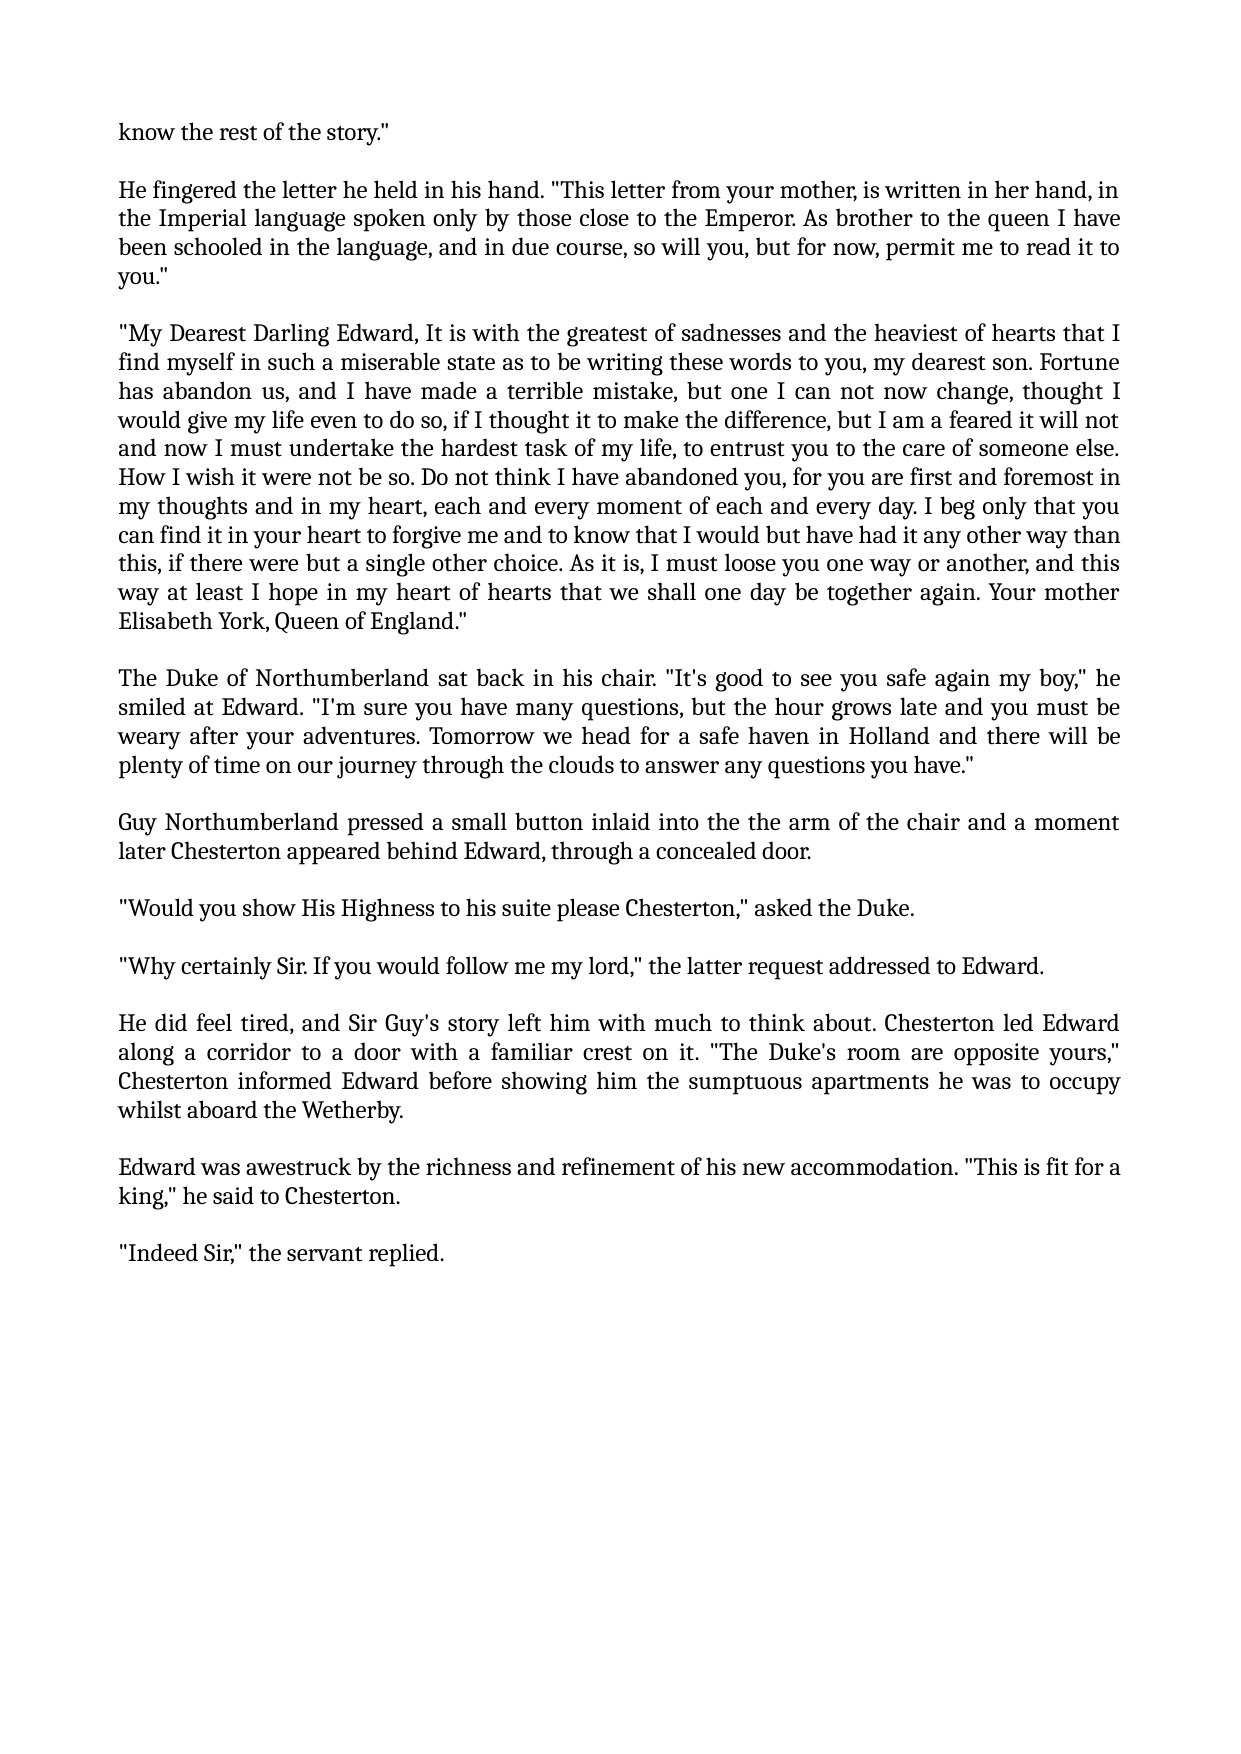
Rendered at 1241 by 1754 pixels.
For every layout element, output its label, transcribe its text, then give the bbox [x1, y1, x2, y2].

text He fingered the letter he held in his hand. "This letter from your mother, is written in her hand, in the Imperial language spoken only by those close to the Emperor. As brother to the queen I have been schooled in the language, and in due course, so will you, but for now, permit me to read it to you." [118, 176, 1122, 291]
text "Indeed Sir," the servant replied. [118, 1239, 1122, 1268]
text "Why certainly Sir. If you would follow me my lord," the latter request addressed to Edward. [118, 952, 1122, 981]
text He did feel tired, and Sir Guy's story left him with much to think about. Chesterton led Edward along a corridor to a door with a familiar crest on it. "The Duke's room are opposite yours," Chesterton informed Edward before showing him the sumptuous apartments he was to occupy whilst aboard the Wetherby. [118, 1009, 1122, 1124]
text Edward was awestruck by the richness and refinement of his new accommodation. "This is fit for a king," he said to Chesterton. [118, 1153, 1122, 1211]
text "Would you show His Highness to his suite please Chesterton," asked the Duke. [118, 894, 1122, 923]
text Guy Northumberland pressed a small button inlaid into the the arm of the chair and a moment later Chesterton appeared behind Edward, through a concealed door. [118, 808, 1122, 866]
text know the rest of the story." [118, 118, 1122, 147]
text "My Dearest Darling Edward, It is with the greatest of sadnesses and the heaviest of hearts that I find myself in such a miserable state as to be writing these words to you, my dearest son. Fortune has abandon us, and I have made a terrible mistake, but one I can not now change, thought I would give my life even to do so, if I thought it to make the difference, but I am a feared it will not and now I must undertake the hardest task of my life, to entrust you to the care of someone else. How I wish it were not be so. Do not think I have abandoned you, for you are first and foremost in my thoughts and in my heart, each and every moment of each and every day. I beg only that you can find it in your heart to forgive me and to know that I would but have had it any other way than this, if there were but a single other choice. As it is, I must loose you one way or another, and this way at least I hope in my heart of hearts that we shall one day be together again. Your mother Elisabeth York, Queen of England." [118, 319, 1122, 636]
text The Duke of Northumberland sat back in his chair. "It's good to see you safe again my boy," he smiled at Edward. "I'm sure you have many questions, but the hour grows late and you must be weary after your adventures. Tomorrow we head for a safe haven in Holland and there will be plenty of time on our journey through the clouds to answer any questions you have." [118, 664, 1122, 779]
